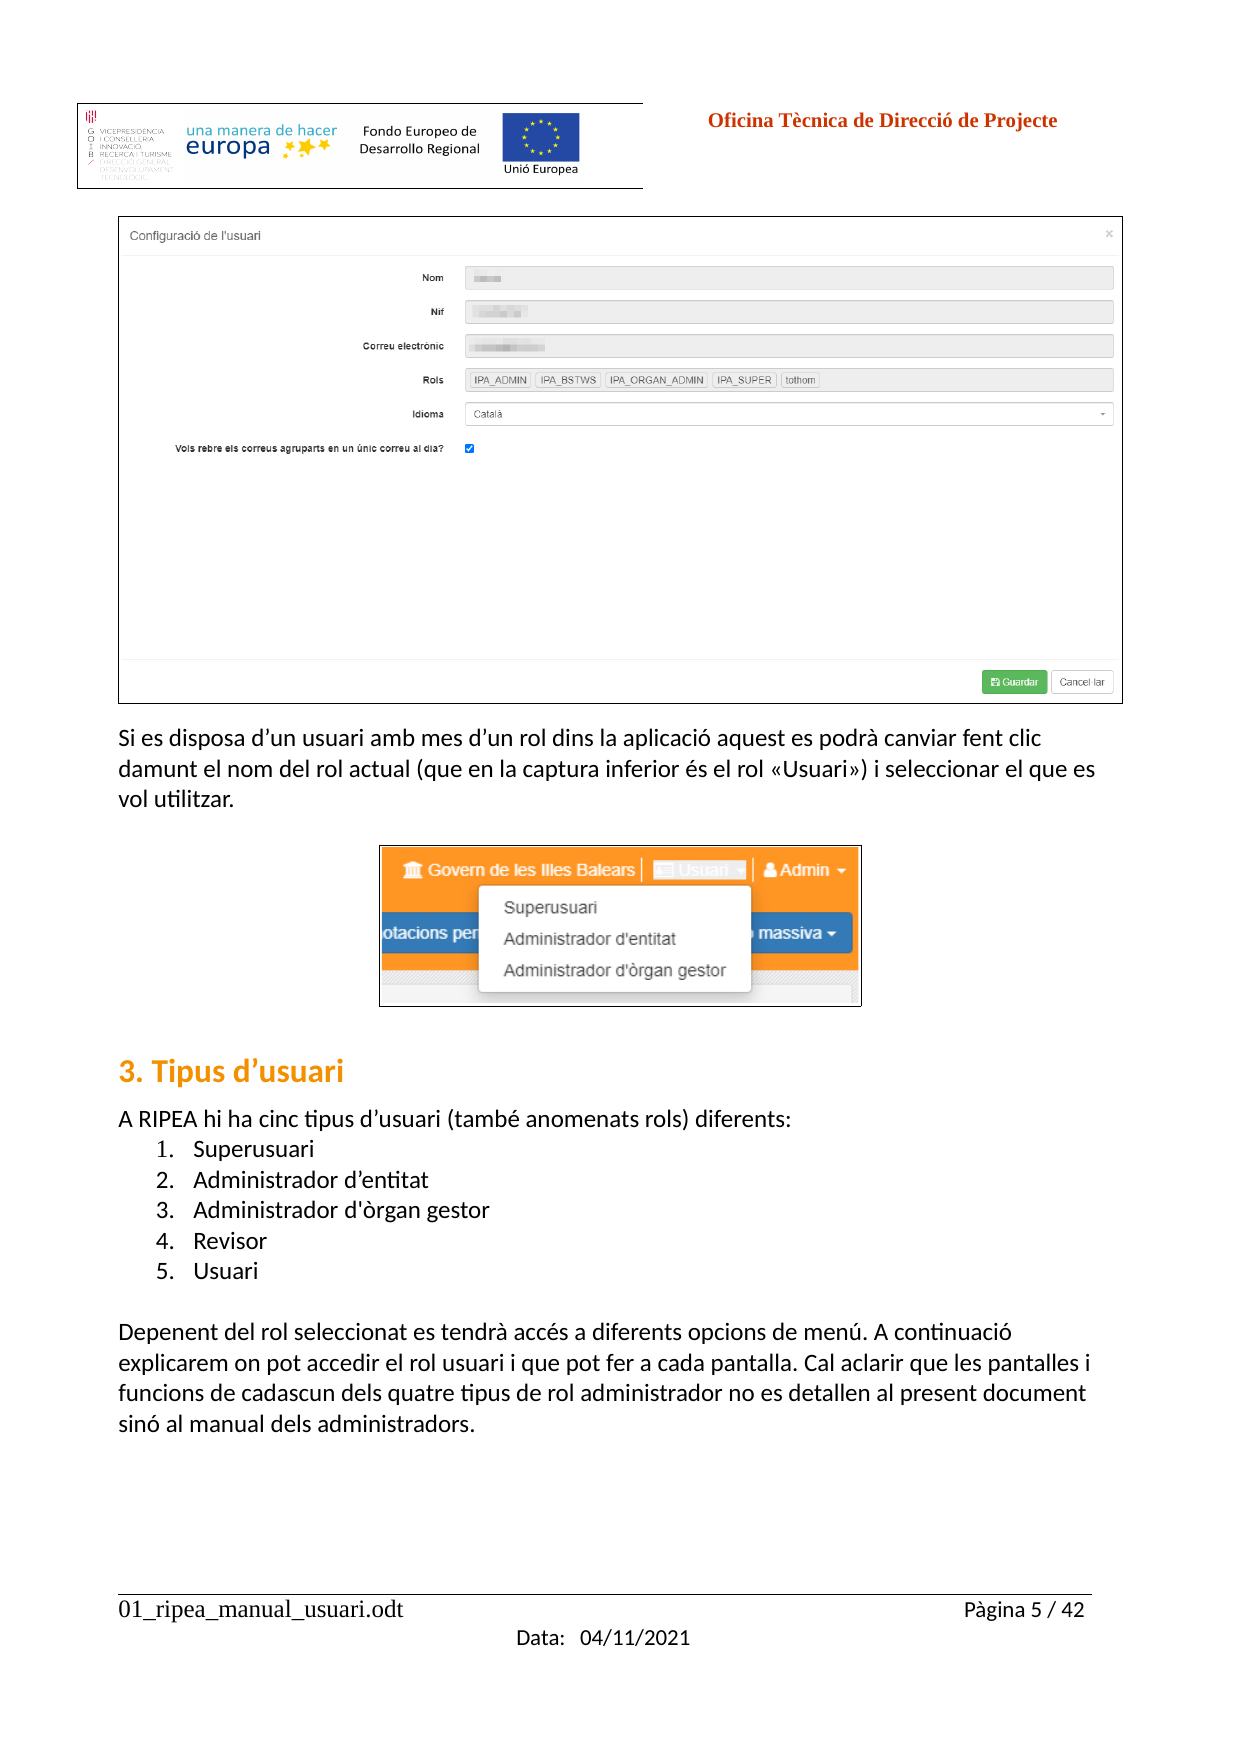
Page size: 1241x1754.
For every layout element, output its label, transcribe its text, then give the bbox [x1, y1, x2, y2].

subtitle 3. Tipus d’usuari [118, 1049, 1122, 1090]
list Revisor [156, 1225, 1122, 1255]
list Usuari [156, 1255, 1122, 1286]
picture [381, 847, 859, 1003]
picture [184, 108, 585, 182]
text Depenent del rol seleccionat es tendrà accés a diferents opcions de menú. A continuació explicarem on pot accedir el rol usuari i que pot fer a cada pantalla. Cal aclarir que les pantalles i funcions de cadascun dels quatre tipus de rol administrador no es detallen al present document sinó al manual dels administradors. [118, 1316, 1122, 1438]
list Administrador d’entitat [156, 1164, 1122, 1194]
text A RIPEA hi ha cinc tipus d’usuari (també anomenats rols) diferents: [118, 1103, 1122, 1133]
text Si es disposa d’un usuari amb mes d’un rol dins la aplicació aquest es podrà canviar fent clic damunt el nom del rol actual (que en la captura inferior és el rol «Usuari») i seleccionar el que es vol utilitzar. [118, 722, 1122, 814]
list Administrador d'òrgan gestor [156, 1194, 1122, 1225]
picture [121, 219, 1119, 701]
picture [82, 108, 178, 182]
list Superusuari [156, 1133, 1122, 1164]
